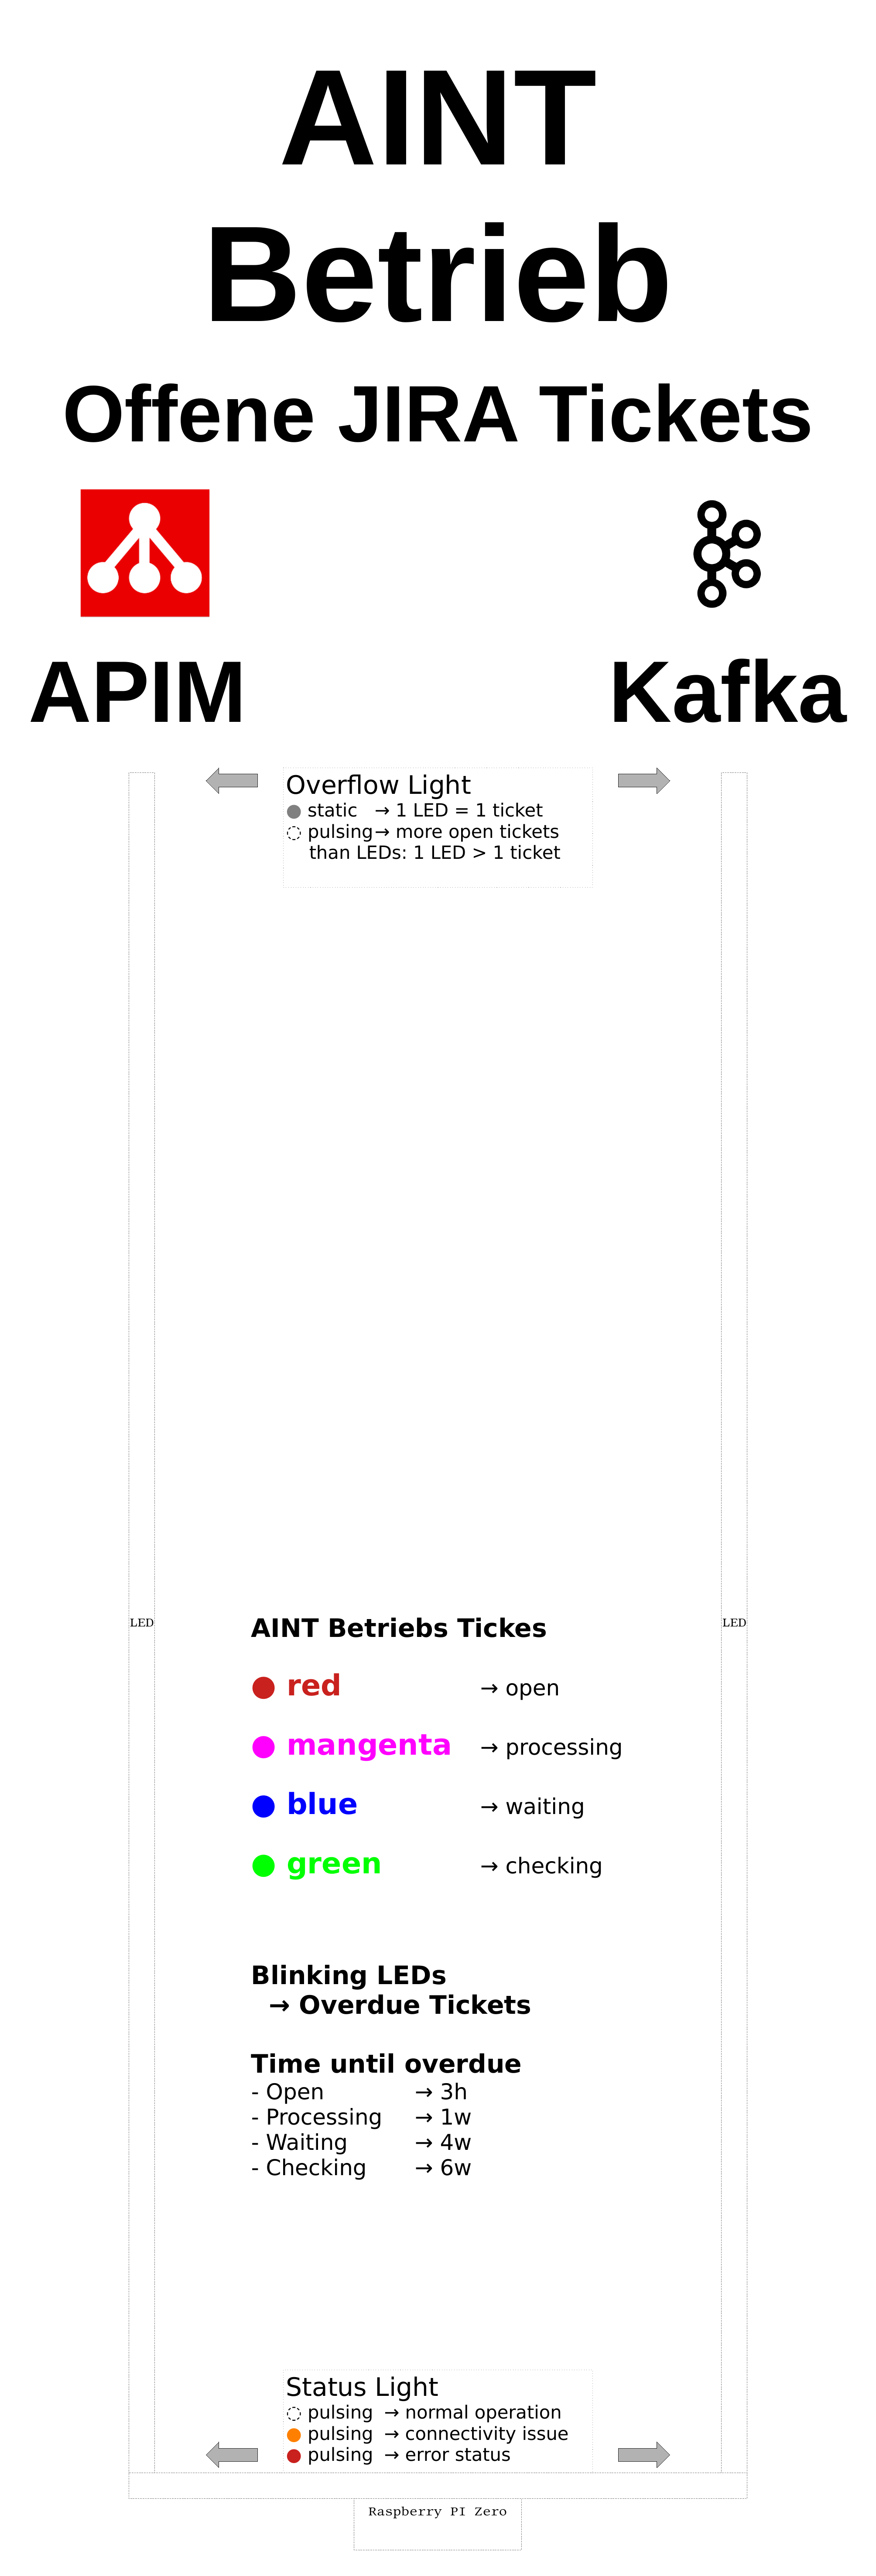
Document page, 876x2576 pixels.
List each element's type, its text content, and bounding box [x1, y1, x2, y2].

subtitle Offene JIRA Tickets [26, 366, 850, 458]
picture [80, 489, 210, 618]
subtitle APIM Kafka [26, 640, 850, 741]
title AINT Betrieb [26, 37, 850, 350]
picture [662, 489, 792, 618]
